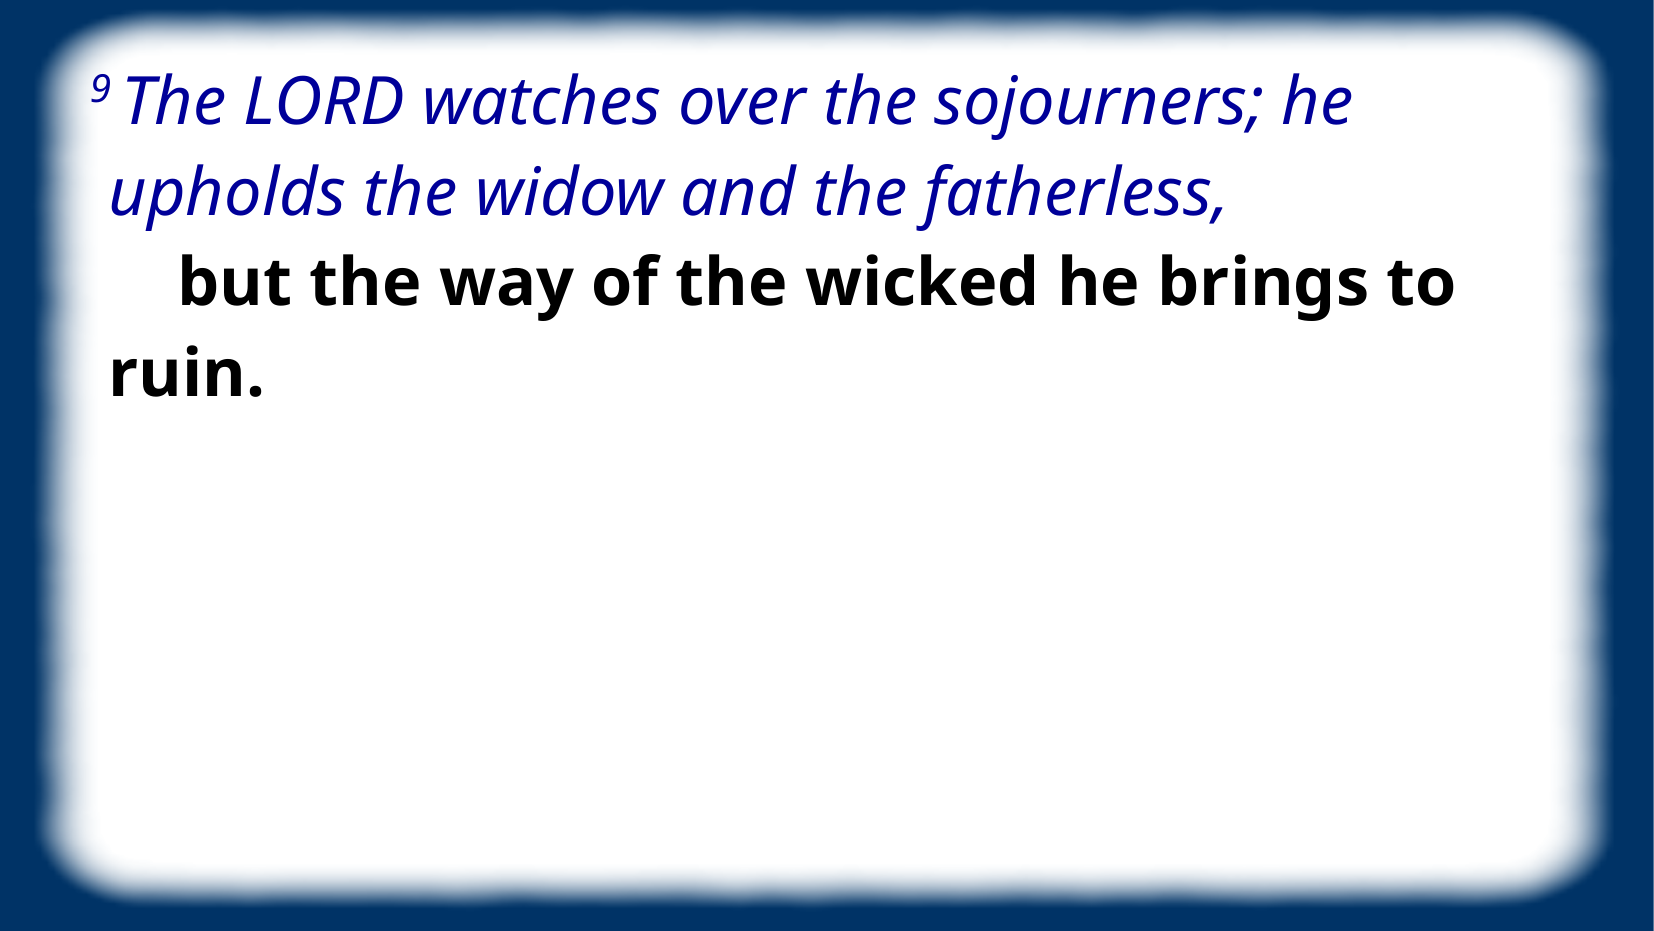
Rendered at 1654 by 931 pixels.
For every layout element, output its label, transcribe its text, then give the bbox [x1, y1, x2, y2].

text_box 9 The LORD watches over the sojourners; he upholds the widow and the fatherless, but the way of the wicked he brings to ruin. [75, 45, 1576, 376]
picture [0, 0, 1654, 931]
